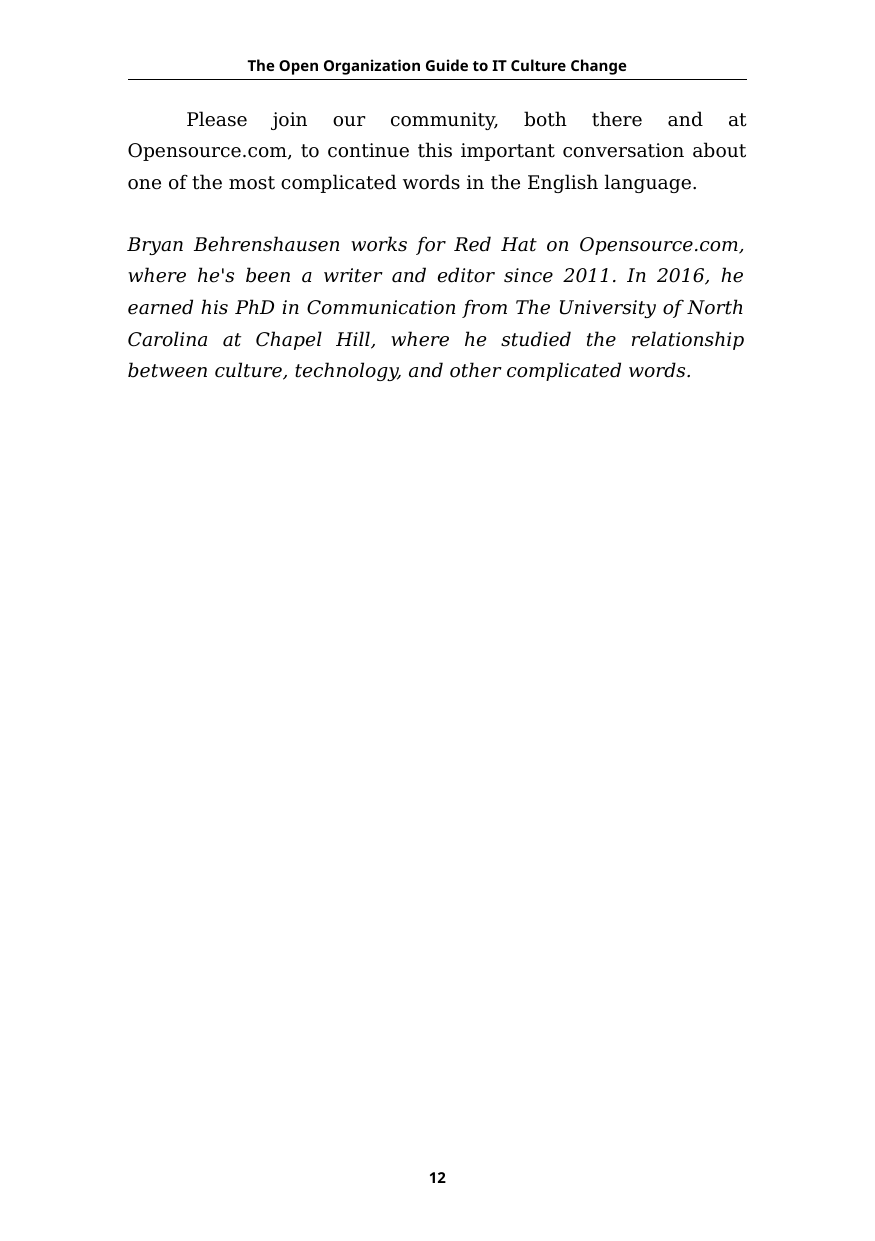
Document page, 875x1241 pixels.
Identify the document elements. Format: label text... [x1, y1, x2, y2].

text Please join our community, both there and at Opensource.com, to continue this important conversation about one of the most complicated words in the English language. [127, 109, 747, 194]
text Bryan Behrenshausen works for Red Hat on Opensource.com, where he's been a writer and editor since 2011. In 2016, he earned his PhD in Communication from The University of North Carolina at Chapel Hill, where he studied the relationship between culture, technology, and other complicated words. [127, 234, 747, 382]
